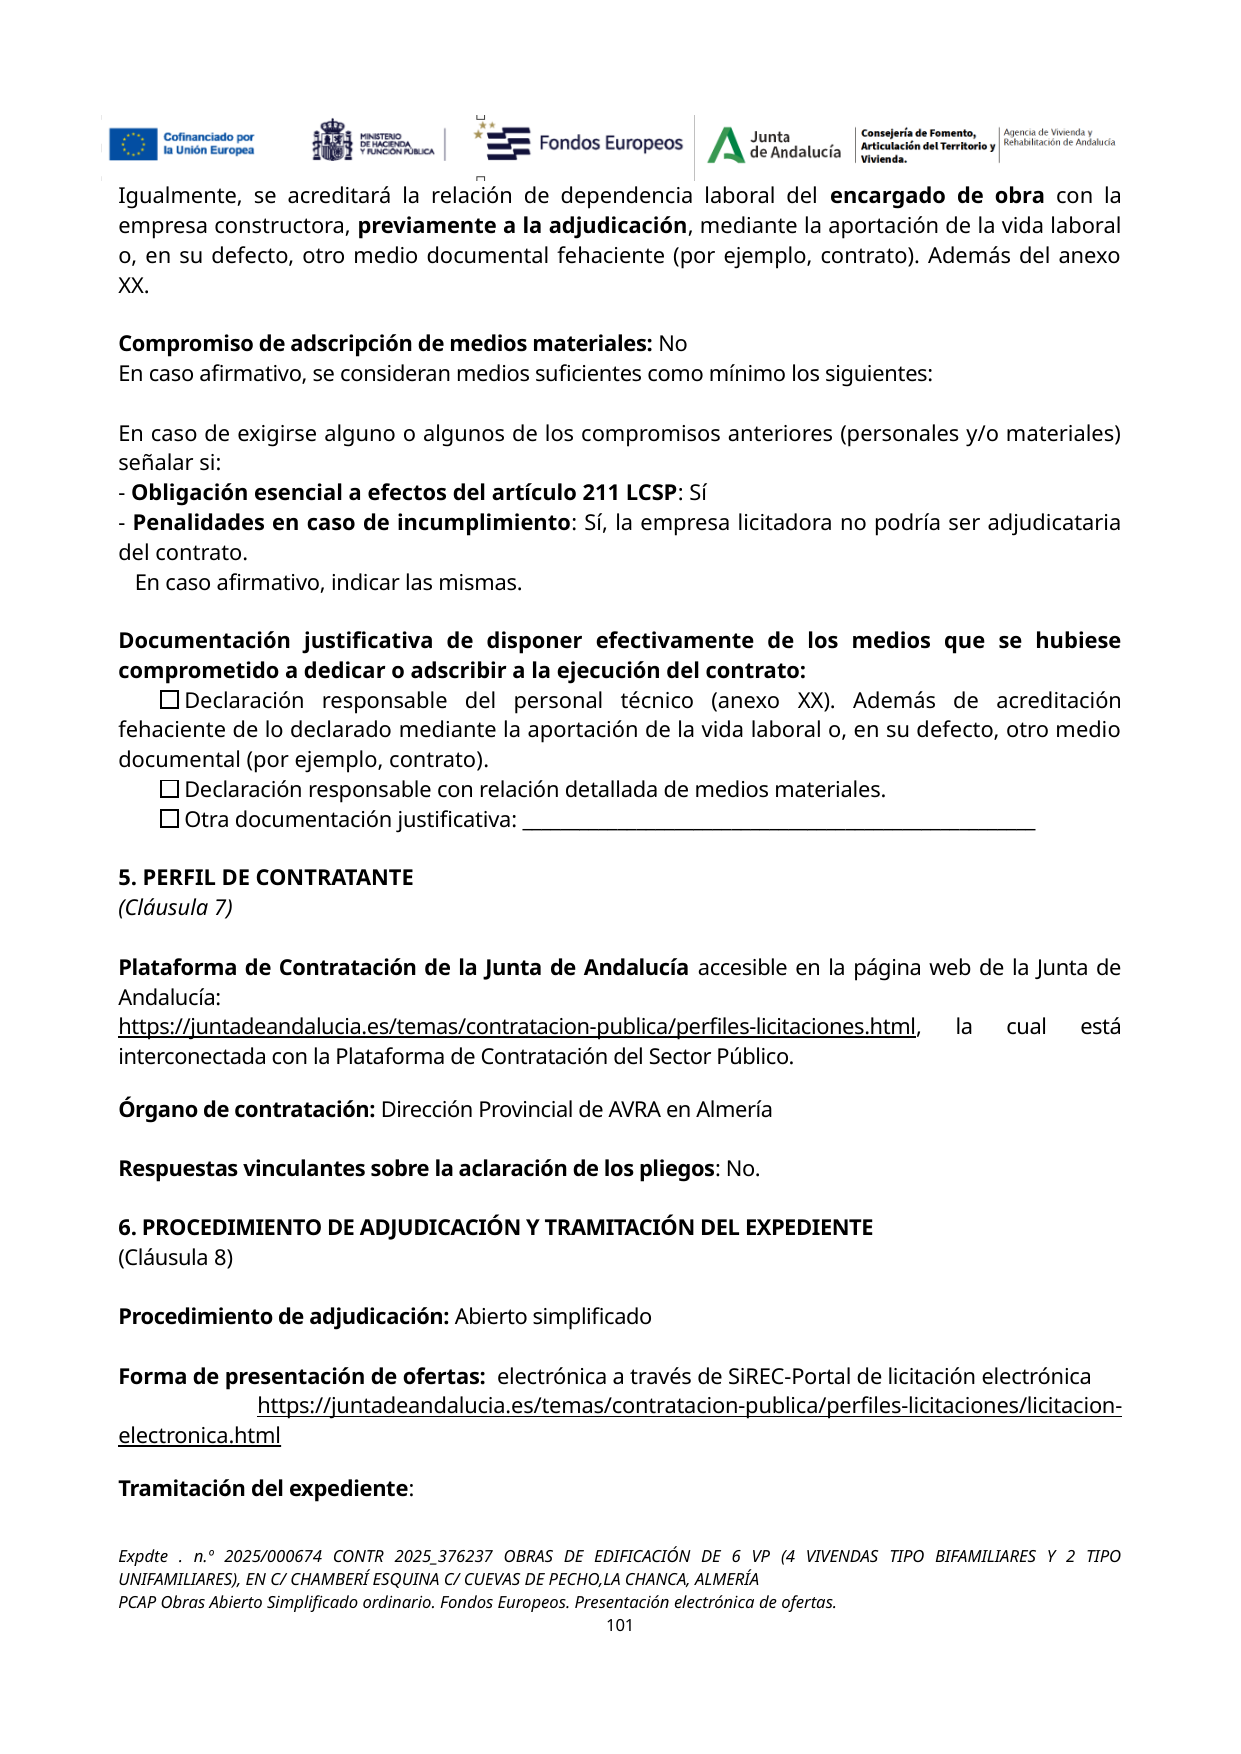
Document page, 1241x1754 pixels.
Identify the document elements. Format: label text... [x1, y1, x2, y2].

text En caso de exigirse alguno o algunos de los compromisos anteriores (personales y/o materiales) señalar si: [118, 417, 1122, 477]
text (Cláusula 7) [118, 892, 1122, 922]
text - Penalidades en caso de incumplimiento: Sí, la empresa licitadora no podría ser adjudicataria del contrato. [118, 507, 1122, 566]
text Igualmente, se acreditará la relación de dependencia laboral del encargado de obra con la empresa constructora, previamente a la adjudicación, mediante la aportación de la vida laboral o, en su defecto, otro medio documental fehaciente (por ejemplo, contrato). Además del anexo XX. [118, 181, 1122, 299]
text 5. PERFIL DE CONTRATANTE [118, 862, 1122, 892]
text Declaración responsable con relación detallada de medios materiales. [118, 774, 1122, 804]
text https://juntadeandalucia.es/temas/contratacion-publica/perfiles-licitaciones.html, la cual está interconectada con la Plataforma de Contratación del Sector Público. [118, 1011, 1122, 1071]
text Otra documentación justificativa: ______________________________________________________ [118, 804, 1122, 833]
text Tramitación del expediente: [118, 1473, 1122, 1502]
text Declaración responsable del personal técnico (anexo XX). Además de acreditación fehaciente de lo declarado mediante la aportación de la vida laboral o, en su defecto, otro medio documental (por ejemplo, contrato). [118, 684, 1122, 774]
text En caso afirmativo, se consideran medios suficientes como mínimo los siguientes: [118, 358, 1122, 388]
text Respuestas vinculantes sobre la aclaración de los pliegos: No. [118, 1153, 1122, 1183]
text Órgano de contratación: Dirección Provincial de AVRA en Almería [118, 1093, 1122, 1123]
text Forma de presentación de ofertas: electrónica a través de SiREC-Portal de licitación electrónica [118, 1361, 1122, 1390]
text https://juntadeandalucia.es/temas/contratacion-publica/perfiles-licitaciones/licitacion-electronica.html [118, 1390, 1122, 1450]
text En caso afirmativo, indicar las mismas. [118, 566, 1122, 596]
text Documentación justificativa de disponer efectivamente de los medios que se hubiese comprometido a dedicar o adscribir a la ejecución del contrato: [118, 625, 1122, 684]
text 6. PROCEDIMIENTO DE ADJUDICACIÓN Y TRAMITACIÓN DEL EXPEDIENTE [118, 1212, 1122, 1241]
text - Obligación esencial a efectos del artículo 211 LCSP: Sí [118, 477, 1122, 507]
text Procedimiento de adjudicación: Abierto simplificado [118, 1301, 1122, 1331]
text Compromiso de adscripción de medios materiales: No [118, 328, 1122, 358]
picture [101, 112, 1128, 181]
text (Cláusula 8) [118, 1241, 1122, 1271]
text Plataforma de Contratación de la Junta de Andalucía accesible en la página web de la Junta de Andalucía: [118, 952, 1122, 1011]
